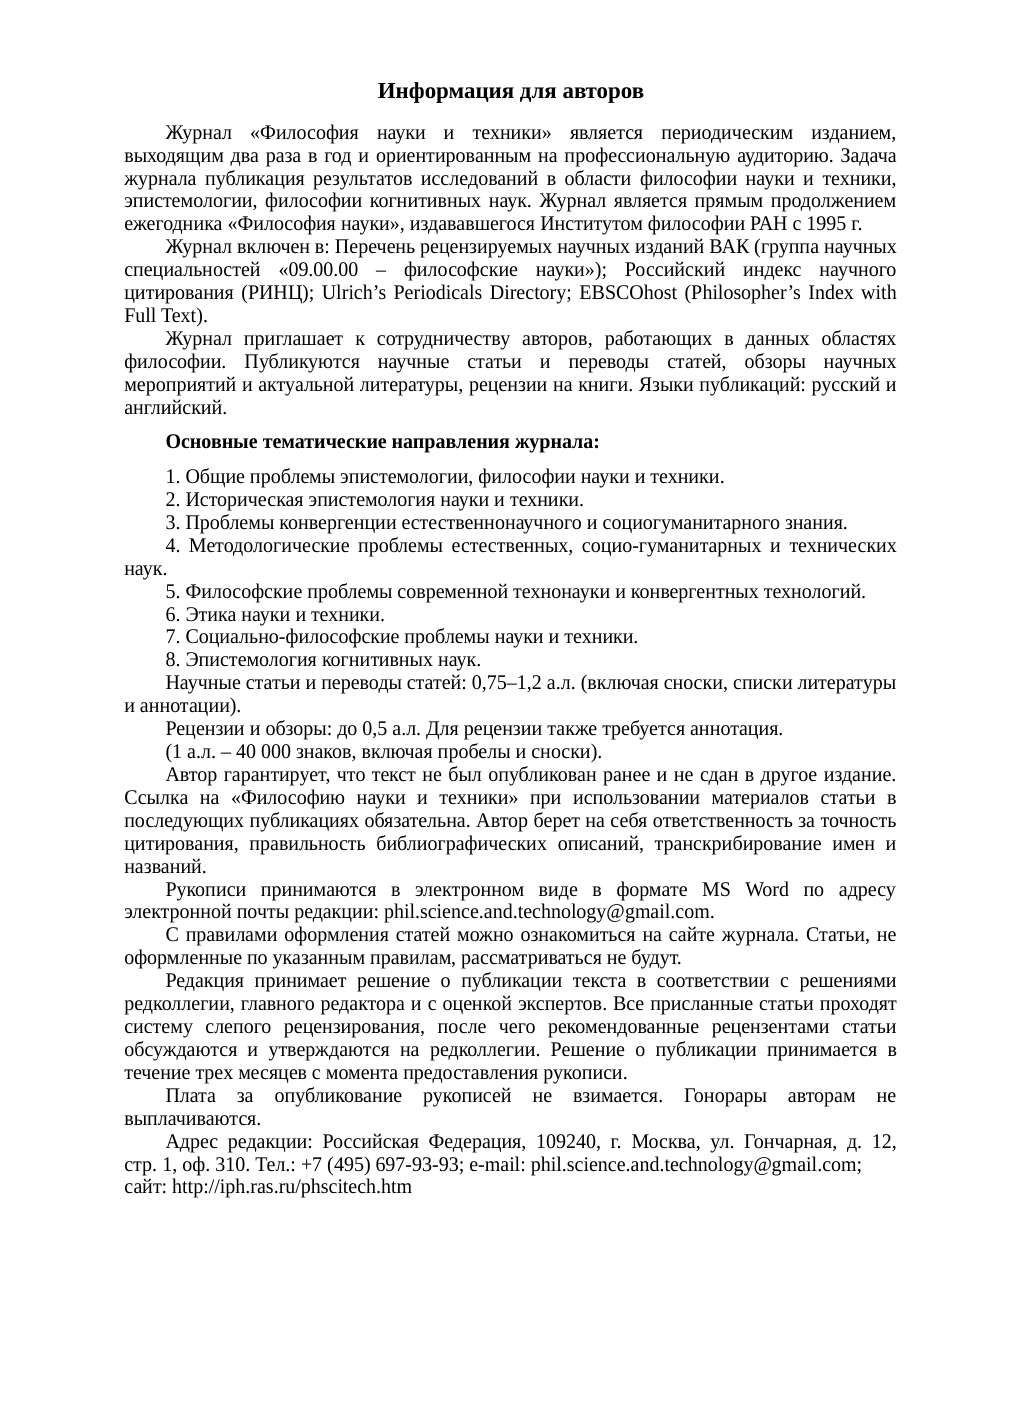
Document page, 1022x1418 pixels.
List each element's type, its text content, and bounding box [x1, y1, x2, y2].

text Журнал «Философия науки и техники» является периодическим изданием, выходящим два раза в год и ориентированным на профессиональную аудиторию. Задача журнала публикация результатов исследований в области философии науки и техники, эпистемологии, философии когнитивных наук. Журнал является прямым продолжением ежегодника «Философия науки», издававшегося Институтом философии РАН с 1995 г. [124, 121, 898, 235]
text Журнал включен в: Перечень рецензируемых научных изданий ВАК (группа научных специальностей «09.00.00 – философские науки»); Российский индекс научного цитирования (РИНЦ); Ulrich’s Periodicals Directory; EBSCOhost (Philosopher’s Index with Full Text). [124, 235, 898, 327]
text Основные тематические направления журнала: [124, 431, 898, 453]
text Рукописи принимаются в электронном виде в формате MS Word по адресу электронной почты редакции: phil.science.and.technology@gmail.com. [124, 878, 898, 923]
text сайт: http://iph.ras.ru/phscitech.htm [124, 1176, 898, 1198]
text Научные статьи и переводы статей: 0,75–1,2 а.л. (включая сноски, списки литературы и аннотации). [124, 671, 898, 717]
subtitle Информация для авторов [124, 77, 898, 103]
text (1 а.л. – 40 000 знаков, включая пробелы и сноски). [124, 740, 898, 763]
text 5. Философские проблемы современной технонауки и конвергентных технологий. [124, 580, 898, 603]
text 7. Социально-философские проблемы науки и техники. [124, 626, 898, 648]
text 4. Методологические проблемы естественных, социо-гуманитарных и технических наук. [124, 534, 898, 580]
text Адрес редакции: Российская Федерация, 109240, г. Москва, ул. Гончарная, д. 12, стр. 1, оф. 310. Тел.: +7 (495) 697-93-93; e-mail: phil.science.and.technology@gmail.com; [124, 1130, 898, 1176]
text 1. Общие проблемы эпистемологии, философии науки и техники. [124, 465, 898, 488]
text Редакция принимает решение о публикации текста в соответствии с решениями редколлегии, главного редактора и с оценкой экспертов. Все присланные статьи проходят систему слепого рецензирования, после чего рекомендованные рецензентами статьи обсуждаются и утверждаются на редколлегии. Решение о публикации принимается в течение трех месяцев с момента предоставления рукописи. [124, 969, 898, 1084]
text Автор гарантирует, что текст не был опубликован ранее и не сдан в другое издание. Ссылка на «Философию науки и техники» при использовании материалов статьи в последующих публикациях обязательна. Автор берет на себя ответственность за точность цитирования, правильность библиографических описаний, транскрибирование имен и названий. [124, 763, 898, 878]
text 3. Проблемы конвергенции естественнонаучного и социогуманитарного знания. [124, 511, 898, 534]
text Плата за опубликование рукописей не взимается. Гонорары авторам не выплачиваются. [124, 1084, 898, 1130]
text 8. Эпистемология когнитивных наук. [124, 648, 898, 671]
text Журнал приглашает к сотрудничеству авторов, работающих в данных областях философии. Публикуются научные статьи и переводы статей, обзоры научных мероприятий и актуальной литературы, рецензии на книги. Языки публикаций: русский и английский. [124, 327, 898, 419]
text 6. Этика науки и техники. [124, 603, 898, 626]
text Рецензии и обзоры: до 0,5 а.л. Для рецензии также требуется аннотация. [124, 717, 898, 740]
text С правилами оформления статей можно ознакомиться на сайте журнала. Статьи, не оформленные по указанным правилам, рассматриваться не будут. [124, 923, 898, 969]
text 2. Историческая эпистемология науки и техники. [124, 488, 898, 511]
